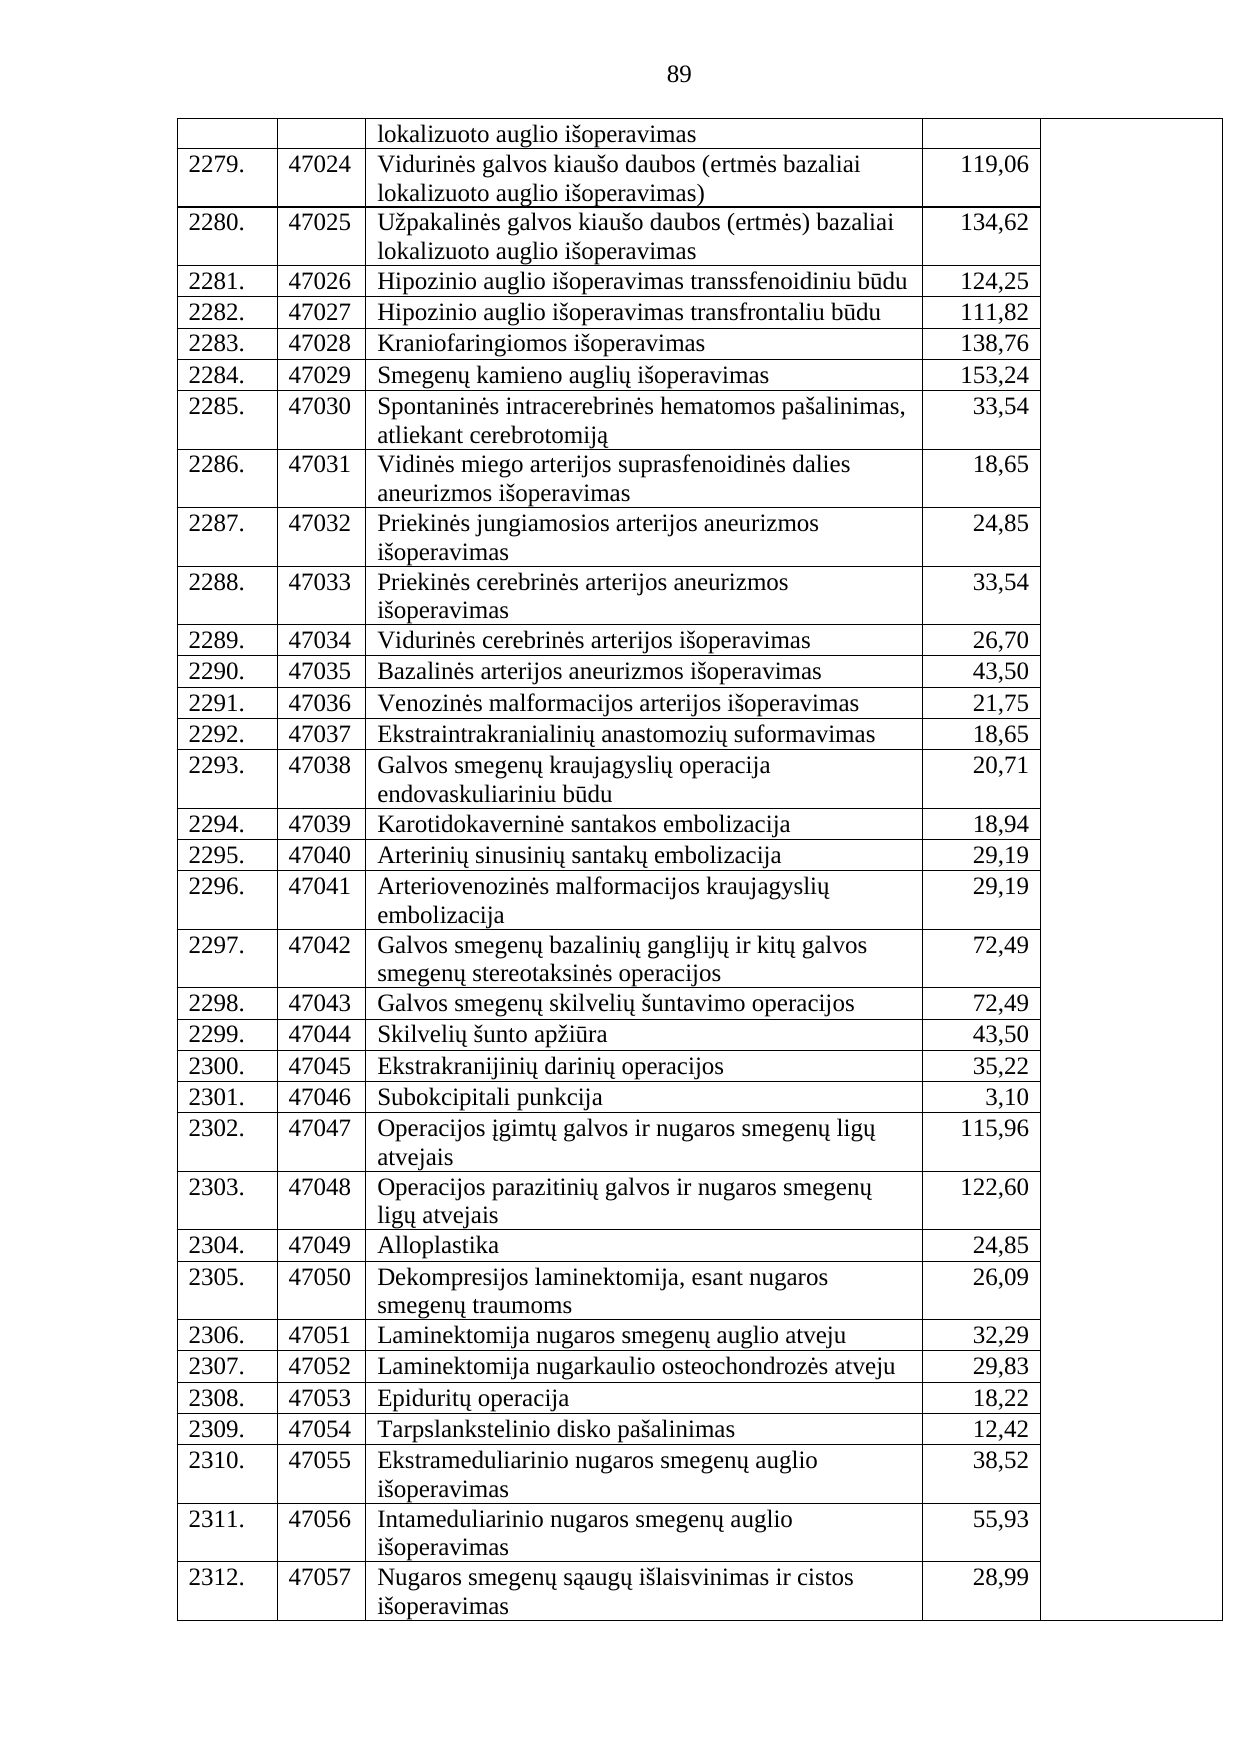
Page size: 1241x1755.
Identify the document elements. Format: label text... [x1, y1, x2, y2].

table_cell 29,19 [923, 840, 1040, 870]
table_cell 2303. [178, 1172, 277, 1229]
table_cell 47026 [278, 266, 365, 296]
table_cell Galvos smegenų skilvelių šuntavimo operacijos [366, 988, 922, 1018]
table_cell 47025 [278, 208, 365, 265]
table_cell Nugaros smegenų sąaugų išlaisvinimas ir cistos išoperavimas [366, 1562, 922, 1620]
table_cell Arteriovenozinės malformacijos kraujagyslių embolizacija [366, 871, 922, 929]
table_cell Laminektomija nugarkaulio osteochondrozės atveju [366, 1351, 922, 1382]
table_cell 47033 [278, 567, 365, 624]
table_cell Epiduritų operacija [366, 1383, 922, 1413]
table_cell 47053 [278, 1383, 365, 1413]
table_cell 2279. [178, 149, 277, 206]
table_cell 12,42 [923, 1414, 1040, 1444]
table_cell Galvos smegenų bazalinių ganglijų ir kitų galvos smegenų stereotaksinės operacijos [366, 930, 922, 987]
table_cell 2304. [178, 1230, 277, 1261]
table_cell Dekompresijos laminektomija, esant nugaros smegenų traumoms [366, 1262, 922, 1319]
table_cell 2302. [178, 1113, 277, 1171]
table_cell 26,09 [923, 1262, 1040, 1319]
table_cell 26,70 [923, 625, 1040, 655]
table_cell 47057 [278, 1562, 365, 1620]
table_cell 72,49 [923, 930, 1040, 987]
table_cell 2309. [178, 1414, 277, 1444]
table_cell 47042 [278, 930, 365, 987]
table_cell 2288. [178, 567, 277, 624]
table_cell 2293. [178, 750, 277, 808]
table_cell 2300. [178, 1051, 277, 1081]
table_cell 2292. [178, 719, 277, 749]
table_cell Vidurinės cerebrinės arterijos išoperavimas [366, 625, 922, 655]
table_cell 2295. [178, 840, 277, 870]
table_cell 32,29 [923, 1320, 1040, 1350]
table_cell 38,52 [923, 1445, 1040, 1503]
table_cell Skilvelių šunto apžiūra [366, 1020, 922, 1050]
table_cell 24,85 [923, 1230, 1040, 1261]
table_cell 2289. [178, 625, 277, 655]
table_cell 47034 [278, 625, 365, 655]
table_cell 2285. [178, 391, 277, 448]
table_cell 47037 [278, 719, 365, 749]
table_cell 153,24 [923, 360, 1040, 390]
table_cell Vidurinės galvos kiaušo daubos (ertmės bazaliai lokalizuoto auglio išoperavimas) [366, 149, 922, 206]
table_cell 47038 [278, 750, 365, 808]
table_cell 47029 [278, 360, 365, 390]
table_cell Alloplastika [366, 1230, 922, 1261]
table_cell 2310. [178, 1445, 277, 1503]
table_cell 134,62 [923, 208, 1040, 265]
table_cell Bazalinės arterijos aneurizmos išoperavimas [366, 656, 922, 687]
table_cell Smegenų kamieno auglių išoperavimas [366, 360, 922, 390]
table_cell lokalizuoto auglio išoperavimas [366, 119, 922, 148]
table_cell 47048 [278, 1172, 365, 1229]
table_cell 47049 [278, 1230, 365, 1261]
table_cell 47041 [278, 871, 365, 929]
table_cell 47030 [278, 391, 365, 448]
table_cell 33,54 [923, 391, 1040, 448]
table_cell 47039 [278, 809, 365, 839]
table_cell 2301. [178, 1082, 277, 1112]
table_cell 115,96 [923, 1113, 1040, 1171]
table_cell 18,65 [923, 450, 1040, 507]
table_cell 18,94 [923, 809, 1040, 839]
table_cell 2298. [178, 988, 277, 1018]
table_cell 2282. [178, 297, 277, 327]
table_cell Intameduliarinio nugaros smegenų auglio išoperavimas [366, 1504, 922, 1561]
table_cell 2281. [178, 266, 277, 296]
table_cell 47044 [278, 1020, 365, 1050]
table_cell 3,10 [923, 1082, 1040, 1112]
table_cell Venozinės malformacijos arterijos išoperavimas [366, 688, 922, 718]
table_cell 20,71 [923, 750, 1040, 808]
table_cell 2283. [178, 329, 277, 359]
table_cell 47027 [278, 297, 365, 327]
table_cell 122,60 [923, 1172, 1040, 1229]
table_cell 24,85 [923, 508, 1040, 566]
table_cell 111,82 [923, 297, 1040, 327]
table_cell 47047 [278, 1113, 365, 1171]
table_cell Laminektomija nugaros smegenų auglio atveju [366, 1320, 922, 1350]
table_cell 47031 [278, 450, 365, 507]
table_cell 47051 [278, 1320, 365, 1350]
table_cell 21,75 [923, 688, 1040, 718]
table_cell 43,50 [923, 1020, 1040, 1050]
table_cell Priekinės cerebrinės arterijos aneurizmos išoperavimas [366, 567, 922, 624]
table_cell 29,83 [923, 1351, 1040, 1382]
table_cell Arterinių sinusinių santakų embolizacija [366, 840, 922, 870]
table_cell Ekstrameduliarinio nugaros smegenų auglio išoperavimas [366, 1445, 922, 1503]
table_cell 2299. [178, 1020, 277, 1050]
table_cell 2296. [178, 871, 277, 929]
table_cell 43,50 [923, 656, 1040, 687]
table_cell Spontaninės intracerebrinės hematomos pašalinimas, atliekant cerebrotomiją [366, 391, 922, 448]
table_cell Hipozinio auglio išoperavimas transsfenoidiniu būdu [366, 266, 922, 296]
table_cell Kraniofaringiomos išoperavimas [366, 329, 922, 359]
table_cell 124,25 [923, 266, 1040, 296]
table_cell Operacijos parazitinių galvos ir nugaros smegenų ligų atvejais [366, 1172, 922, 1229]
table_cell 47056 [278, 1504, 365, 1561]
table_cell 72,49 [923, 988, 1040, 1018]
table_cell 2312. [178, 1562, 277, 1620]
table_cell 2297. [178, 930, 277, 987]
table_cell 2294. [178, 809, 277, 839]
table_cell 2286. [178, 450, 277, 507]
table_cell 35,22 [923, 1051, 1040, 1081]
table_cell 47054 [278, 1414, 365, 1444]
table_cell [278, 119, 365, 148]
table_cell [923, 119, 1040, 148]
table_cell 47055 [278, 1445, 365, 1503]
table_cell 47036 [278, 688, 365, 718]
table_cell Vidinės miego arterijos suprasfenoidinės dalies aneurizmos išoperavimas [366, 450, 922, 507]
table_cell 33,54 [923, 567, 1040, 624]
table_cell Užpakalinės galvos kiaušo daubos (ertmės) bazaliai lokalizuoto auglio išoperavimas [366, 208, 922, 265]
table_cell 47024 [278, 149, 365, 206]
table_cell 2308. [178, 1383, 277, 1413]
table_cell Tarpslankstelinio disko pašalinimas [366, 1414, 922, 1444]
table_cell 2291. [178, 688, 277, 718]
table_cell Karotidokaverninė santakos embolizacija [366, 809, 922, 839]
table_cell 47040 [278, 840, 365, 870]
table_cell 2280. [178, 208, 277, 265]
table_cell 47052 [278, 1351, 365, 1382]
table_cell 119,06 [923, 149, 1040, 206]
table_cell 2305. [178, 1262, 277, 1319]
table_cell 18,65 [923, 719, 1040, 749]
table_cell Hipozinio auglio išoperavimas transfrontaliu būdu [366, 297, 922, 327]
table_cell 2306. [178, 1320, 277, 1350]
table_cell 47035 [278, 656, 365, 687]
table_cell 138,76 [923, 329, 1040, 359]
table_cell 47043 [278, 988, 365, 1018]
table_cell 18,22 [923, 1383, 1040, 1413]
table_cell Ekstraintrakranialinių anastomozių suformavimas [366, 719, 922, 749]
table_cell Subokcipitali punkcija [366, 1082, 922, 1112]
table_cell 2307. [178, 1351, 277, 1382]
table_cell Galvos smegenų kraujagyslių operacija endovaskuliariniu būdu [366, 750, 922, 808]
table_cell 2311. [178, 1504, 277, 1561]
table_cell [1041, 119, 1222, 1620]
table_cell Priekinės jungiamosios arterijos aneurizmos išoperavimas [366, 508, 922, 566]
table_cell Ekstrakranijinių darinių operacijos [366, 1051, 922, 1081]
table_cell 47045 [278, 1051, 365, 1081]
table_cell 47032 [278, 508, 365, 566]
table_cell 2287. [178, 508, 277, 566]
table_cell 2284. [178, 360, 277, 390]
table_cell 29,19 [923, 871, 1040, 929]
table_cell [178, 119, 277, 148]
table_cell 55,93 [923, 1504, 1040, 1561]
table_cell 47050 [278, 1262, 365, 1319]
table_cell Operacijos įgimtų galvos ir nugaros smegenų ligų atvejais [366, 1113, 922, 1171]
table_cell 2290. [178, 656, 277, 687]
table_cell 47028 [278, 329, 365, 359]
table_cell 28,99 [923, 1562, 1040, 1620]
table_cell 47046 [278, 1082, 365, 1112]
